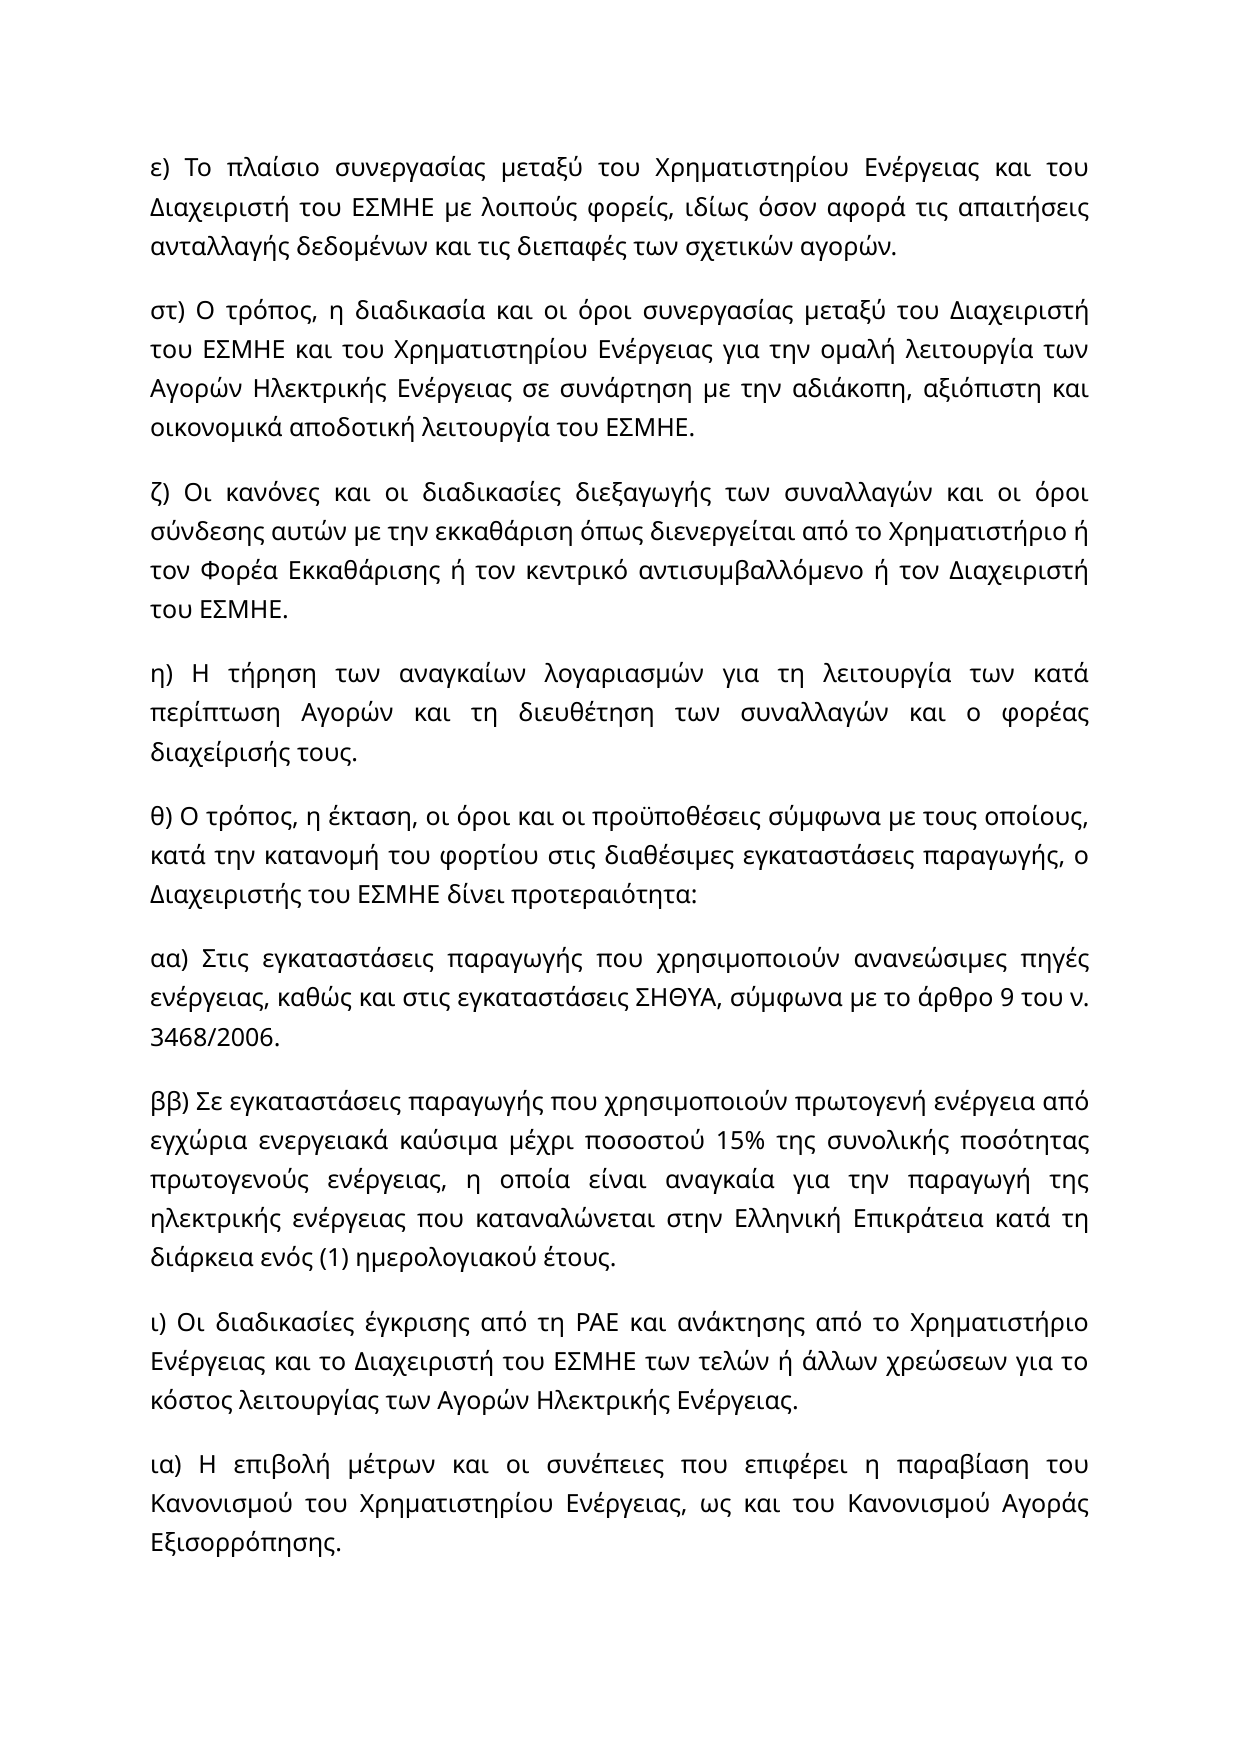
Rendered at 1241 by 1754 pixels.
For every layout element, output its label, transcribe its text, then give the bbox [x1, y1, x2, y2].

text ια) Η επιβολή μέτρων και οι συνέπειες που επιφέρει η παραβίαση του Κανονισμού του Χρηματιστηρίου Ενέργειας, ως και του Κανονισμού Αγοράς Εξισορρόπησης. [150, 1447, 1090, 1559]
text στ) Ο τρόπος, η διαδικασία και οι όροι συνεργασίας μεταξύ του Διαχειριστή του ΕΣΜΗΕ και του Χρηματιστηρίου Ενέργειας για την ομαλή λειτουργία των Αγορών Ηλεκτρικής Ενέργειας σε συνάρτηση με την αδιάκοπη, αξιόπιστη και οικονομικά αποδοτική λειτουργία του ΕΣΜΗΕ. [150, 292, 1090, 444]
text θ) Ο τρόπος, η έκταση, οι όροι και οι προϋποθέσεις σύμφωνα με τους οποίους, κατά την κατανομή του φορτίου στις διαθέσιμες εγκαταστάσεις παραγωγής, ο Διαχειριστής του ΕΣΜΗΕ δίνει προτεραιότητα: [150, 798, 1090, 911]
text ββ) Σε εγκαταστάσεις παραγωγής που χρησιμοποιούν πρωτογενή ενέργεια από εγχώρια ενεργειακά καύσιμα μέχρι ποσοστού 15% της συνολικής ποσότητας πρωτογενούς ενέργειας, η οποία είναι αναγκαία για την παραγωγή της ηλεκτρικής ενέργειας που καταναλώνεται στην Ελληνική Επικράτεια κατά τη διάρκεια ενός (1) ημερολογιακού έτους. [150, 1083, 1090, 1274]
text ζ) Οι κανόνες και οι διαδικασίες διεξαγωγής των συναλλαγών και οι όροι σύνδεσης αυτών με την εκκαθάριση όπως διενεργείται από το Χρηματιστήριο ή τον Φορέα Εκκαθάρισης ή τον κεντρικό αντισυμβαλλόμενο ή τον Διαχειριστή του ΕΣΜΗΕ. [150, 474, 1090, 626]
text ε) Το πλαίσιο συνεργασίας μεταξύ του Χρηματιστηρίου Ενέργειας και του Διαχειριστή του ΕΣΜΗΕ με λοιπούς φορείς, ιδίως όσον αφορά τις απαιτήσεις ανταλλαγής δεδομένων και τις διεπαφές των σχετικών αγορών. [150, 150, 1090, 262]
text η) Η τήρηση των αναγκαίων λογαριασμών για τη λειτουργία των κατά περίπτωση Αγορών και τη διευθέτηση των συναλλαγών και ο φορέας διαχείρισής τους. [150, 656, 1090, 768]
text ι) Οι διαδικασίες έγκρισης από τη ΡΑΕ και ανάκτησης από το Χρηματιστήριο Ενέργειας και το Διαχειριστή του ΕΣΜΗΕ των τελών ή άλλων χρεώσεων για το κόστος λειτουργίας των Αγορών Ηλεκτρικής Ενέργειας. [150, 1304, 1090, 1417]
text αα) Στις εγκαταστάσεις παραγωγής που χρησιμοποιούν ανανεώσιμες πηγές ενέργειας, καθώς και στις εγκαταστάσεις ΣΗΘΥΑ, σύμφωνα με το άρθρο 9 του ν. 3468/2006. [150, 941, 1090, 1053]
